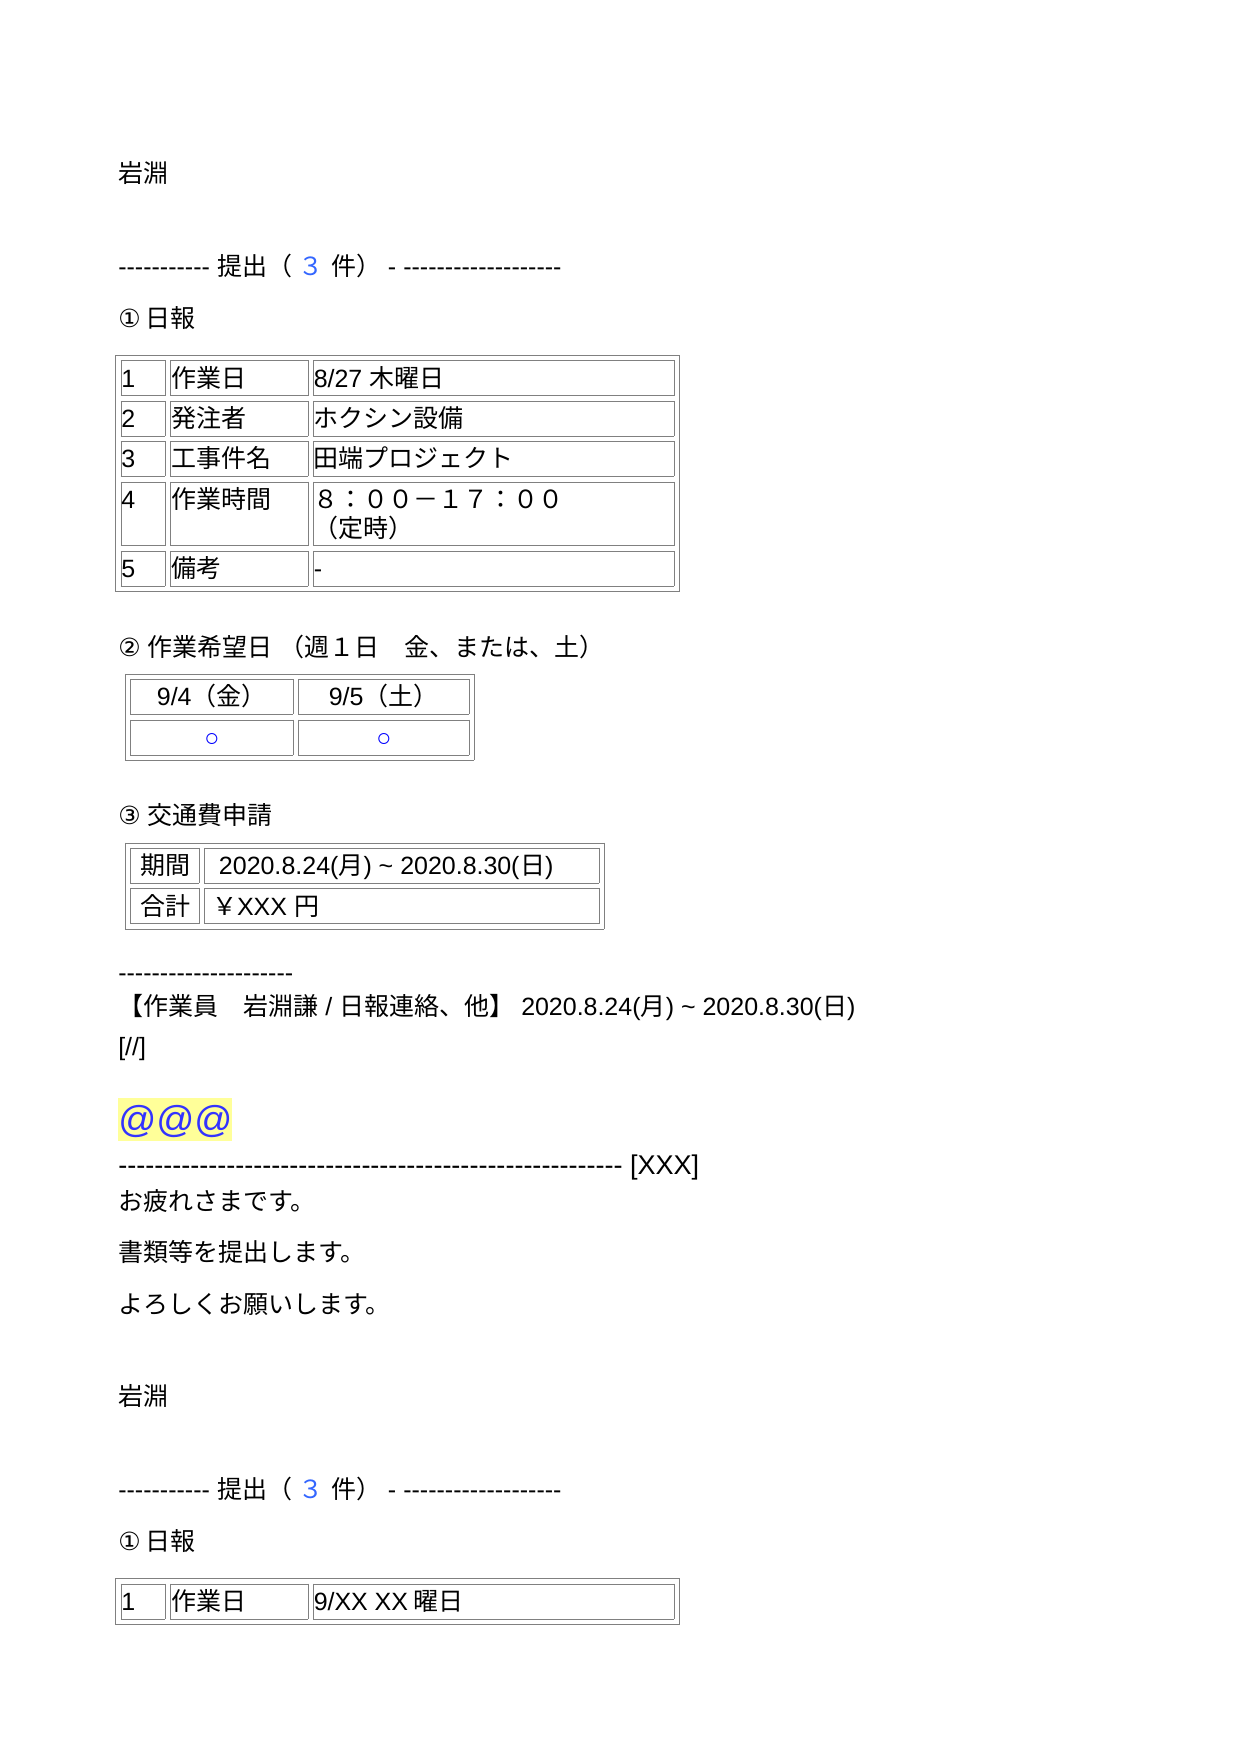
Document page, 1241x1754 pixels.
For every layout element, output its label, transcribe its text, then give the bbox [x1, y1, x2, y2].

table_header 9/4（金） [128, 675, 296, 714]
table_cell 4 [118, 476, 168, 545]
text ② 作業希望日 （週１日 金、または、土） [118, 632, 1122, 661]
text ①日報 [118, 1527, 1122, 1555]
table_cell ホクシン設備 [310, 395, 677, 436]
table_header 作業日 [168, 1579, 310, 1618]
table_cell 2 [118, 395, 168, 436]
text [//] [118, 1032, 1122, 1060]
table_header 期間 [128, 844, 202, 883]
table_cell ８：００－１７：００ （定時） [310, 476, 677, 545]
text --------------------- [118, 957, 1122, 986]
table_header 2020.8.24(月) ~ 2020.8.30(日) [202, 844, 602, 883]
table_cell ￥XXX 円 [202, 883, 602, 923]
text 【作業員 岩淵謙 / 日報連絡、他】 2020.8.24(月) ~ 2020.8.30(日) [118, 992, 1122, 1021]
table_cell ○ [296, 714, 471, 754]
table_cell 工事件名 [168, 436, 310, 476]
text ③ 交通費申請 [118, 801, 1122, 830]
text ----------- 提出（ ３ 件） - ------------------- [118, 1475, 1122, 1504]
text ①日報 [118, 303, 1122, 332]
text 書類等を提出します。 [118, 1238, 1122, 1267]
table_cell 合計 [128, 883, 202, 923]
table_cell 発注者 [168, 395, 310, 436]
table_cell 作業時間 [168, 476, 310, 545]
table_header 9/5（土） [296, 675, 471, 714]
table_cell 田端プロジェクト [310, 436, 677, 476]
table_cell 5 [118, 545, 168, 586]
table_header 9/XX XX曜日 [310, 1579, 677, 1618]
table_cell - [314, 552, 674, 586]
text @@@ [118, 1098, 1122, 1141]
table_cell 備考 [168, 545, 310, 586]
table_header 1 [118, 356, 168, 395]
text お疲れさまです。 [118, 1187, 1122, 1216]
text ----------- 提出（ ３ 件） - ------------------- [118, 252, 1122, 281]
table_header 8/27 木曜日 [310, 356, 677, 395]
table_header 1 [118, 1579, 168, 1618]
table_cell 3 [118, 436, 168, 476]
text 岩淵 [118, 159, 1122, 188]
text -------------------------------------------------------- [XXX] [118, 1149, 1122, 1181]
table_cell - [310, 545, 677, 586]
table_cell ○ [128, 714, 296, 754]
text よろしくお願いします。 [118, 1290, 1122, 1318]
text 岩淵 [118, 1382, 1122, 1411]
table_header 作業日 [168, 356, 310, 395]
